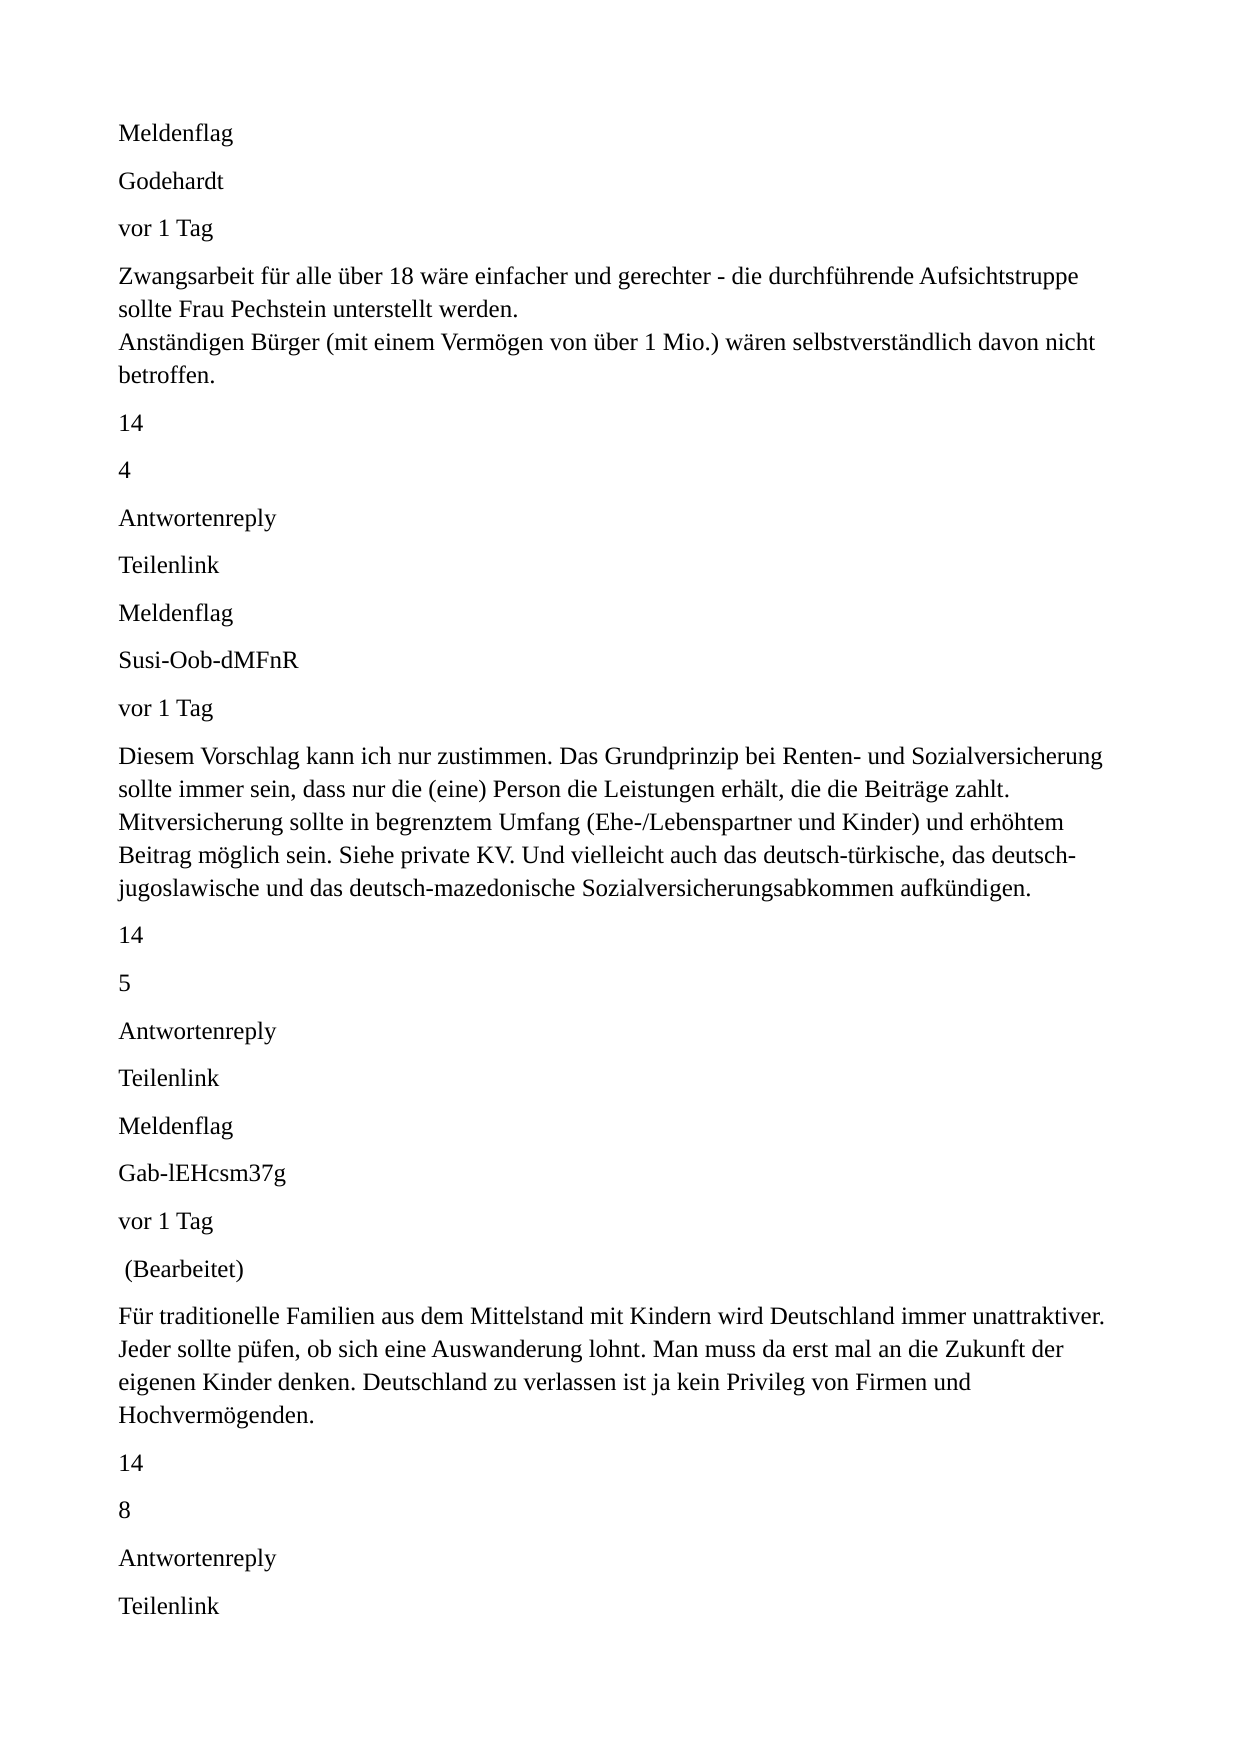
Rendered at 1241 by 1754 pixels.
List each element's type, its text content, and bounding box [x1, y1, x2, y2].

text Teilenlink [118, 1591, 1122, 1619]
text Teilenlink [118, 1063, 1122, 1092]
text Antwortenreply [118, 1543, 1122, 1572]
text Diesem Vorschlag kann ich nur zustimmen. Das Grundprinzip bei Renten- und Sozialversicherung sollte immer sein, dass nur die (eine) Person die Leistungen erhält, die die Beiträge zahlt. Mitversicherung sollte in begrenztem Umfang (Ehe-/Lebenspartner und Kinder) und erhöhtem Beitrag möglich sein. Siehe private KV. Und vielleicht auch das deutsch-türkische, das deutsch-jugoslawische und das deutsch-mazedonische Sozialversicherungsabkommen aufkündigen. [118, 741, 1122, 902]
text Zwangsarbeit für alle über 18 wäre einfacher und gerechter - die durchführende Aufsichtstruppe sollte Frau Pechstein unterstellt werden. Anständigen Bürger (mit einem Vermögen von über 1 Mio.) wären selbstverständlich davon nicht betroffen. [118, 261, 1122, 389]
text Meldenflag [118, 598, 1122, 627]
text Godehardt [118, 166, 1122, 194]
text Meldenflag [118, 1111, 1122, 1140]
text Gab-lEHcsm37g [118, 1158, 1122, 1187]
text Antwortenreply [118, 1016, 1122, 1044]
text 14 [118, 921, 1122, 949]
text Für traditionelle Familien aus dem Mittelstand mit Kindern wird Deutschland immer unattraktiver. Jeder sollte püfen, ob sich eine Auswanderung lohnt. Man muss da erst mal an die Zukunft der eigenen Kinder denken. Deutschland zu verlassen ist ja kein Privileg von Firmen und Hochvermögenden. [118, 1301, 1122, 1429]
text Antwortenreply [118, 503, 1122, 532]
text 14 [118, 408, 1122, 436]
text Teilenlink [118, 550, 1122, 579]
text vor 1 Tag [118, 213, 1122, 242]
text 14 [118, 1448, 1122, 1477]
text (Bearbeitet) [118, 1254, 1122, 1282]
text 8 [118, 1496, 1122, 1524]
text vor 1 Tag [118, 1206, 1122, 1235]
text Susi-Oob-dMFnR [118, 646, 1122, 674]
text vor 1 Tag [118, 693, 1122, 722]
text 5 [118, 968, 1122, 997]
text 4 [118, 455, 1122, 484]
text Meldenflag [118, 118, 1122, 147]
